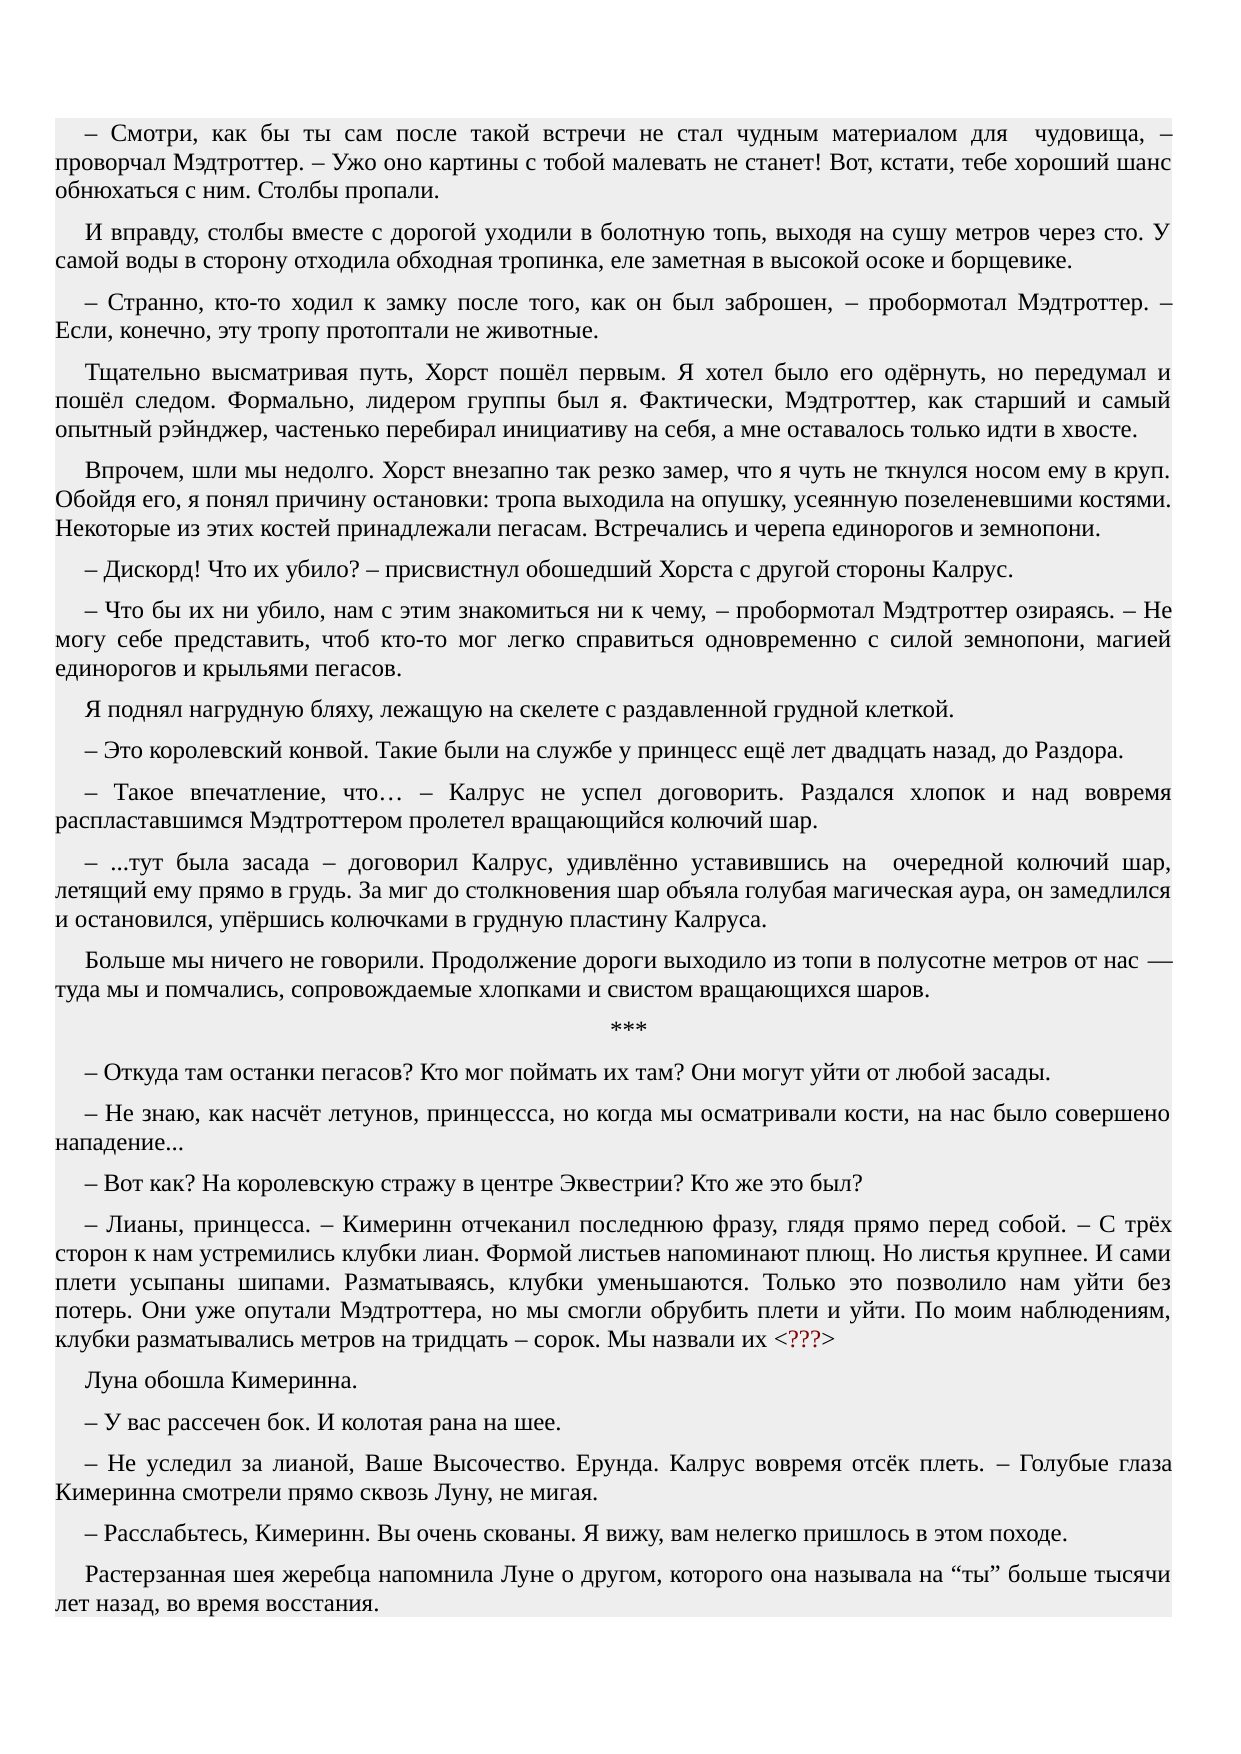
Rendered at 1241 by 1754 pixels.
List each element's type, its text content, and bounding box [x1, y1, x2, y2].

text Больше мы ничего не говорили. Продолжение дороги выходило из топи в полусотне метров от нас — туда мы и помчались, сопровождаемые хлопками и свистом вращающихся шаров. [55, 946, 1172, 1003]
text – Что бы их ни убило, нам с этим знакомиться ни к чему, – пробормотал Мэдтроттер озираясь. – Не могу себе представить, чтоб кто-то мог легко справиться одновременно с силой земнопони, магией единорогов и крыльями пегасов. [55, 596, 1172, 682]
text – Это королевский конвой. Такие были на службе у принцесс ещё лет двадцать назад, до Раздора. [55, 736, 1172, 764]
text *** [55, 1016, 1172, 1044]
text – Дискорд! Что их убило? – присвистнул обошедший Хорста с другой стороны Калрус. [55, 554, 1172, 583]
text Растерзанная шея жеребца напомнила Луне о другом, которого она называла на “ты” больше тысячи лет назад, во время восстания. [55, 1559, 1172, 1617]
text Тщательно высматривая путь, Хорст пошёл первым. Я хотел было его одёрнуть, но передумал и пошёл следом. Формально, лидером группы был я. Фактически, Мэдтроттер, как старший и самый опытный рэйнджер, частенько перебирал инициативу на себя, а мне оставалось только идти в хвосте. [55, 357, 1172, 443]
text – Откуда там останки пегасов? Кто мог поймать их там? Они могут уйти от любой засады. [55, 1057, 1172, 1086]
text – Расслабьтесь, Кимеринн. Вы очень скованы. Я вижу, вам нелегко пришлось в этом походе. [55, 1518, 1172, 1547]
text Впрочем, шли мы недолго. Хорст внезапно так резко замер, что я чуть не ткнулся носом ему в круп. Обойдя его, я понял причину остановки: тропа выходила на опушку, усеянную позеленевшими костями. Некоторые из этих костей принадлежали пегасам. Встречались и черепа единорогов и земнопони. [55, 456, 1172, 542]
text – У вас рассечен бок. И колотая рана на шее. [55, 1407, 1172, 1436]
text Я поднял нагрудную бляху, лежащую на скелете с раздавленной грудной клеткой. [55, 694, 1172, 723]
text И вправду, столбы вместе с дорогой уходили в болотную топь, выходя на сушу метров через сто. У самой воды в сторону отходила обходная тропинка, еле заметная в высокой осоке и борщевике. [55, 217, 1172, 274]
text – Такое впечатление, что… – Калрус не успел договорить. Раздался хлопок и над вовремя распластавшимся Мэдтроттером пролетел вращающийся колючий шар. [55, 777, 1172, 834]
text – ...тут была засада – договорил Калрус, удивлённо уставившись на очередной колючий шар, летящий ему прямо в грудь. За миг до столкновения шар объяла голубая магическая аура, он замедлился и остановился, упёршись колючками в грудную пластину Калруса. [55, 847, 1172, 933]
text – Не знаю, как насчёт летунов, принцессса, но когда мы осматривали кости, на нас было совершено нападение... [55, 1098, 1172, 1156]
text – Вот как? На королевскую стражу в центре Эквестрии? Кто же это был? [55, 1168, 1172, 1197]
text – Не уследил за лианой, Ваше Высочество. Ерунда. Калрус вовремя отсёк плеть. – Голубые глаза Кимеринна смотрели прямо сквозь Луну, не мигая. [55, 1448, 1172, 1506]
text – Странно, кто-то ходил к замку после того, как он был заброшен, – пробормотал Мэдтроттер. – Если, конечно, эту тропу протоптали не животные. [55, 287, 1172, 344]
text – Лианы, принцесса. – Кимеринн отчеканил последнюю фразу, глядя прямо перед собой. – С трёх сторон к нам устремились клубки лиан. Формой листьев напоминают плющ. Но листья крупнее. И сами плети усыпаны шипами. Разматываясь, клубки уменьшаются. Только это позволило нам уйти без потерь. Они уже опутали Мэдтроттера, но мы смогли обрубить плети и уйти. По моим наблюдениям, клубки разматывались метров на тридцать – сорок. Мы назвали их <???> [55, 1209, 1172, 1353]
text Луна обошла Кимеринна. [55, 1366, 1172, 1394]
text – Смотри, как бы ты сам после такой встречи не стал чудным материалом для чудовища, – проворчал Мэдтроттер. – Ужо оно картины с тобой малевать не станет! Вот, кстати, тебе хороший шанс обнюхаться с ним. Столбы пропали. [55, 118, 1172, 204]
